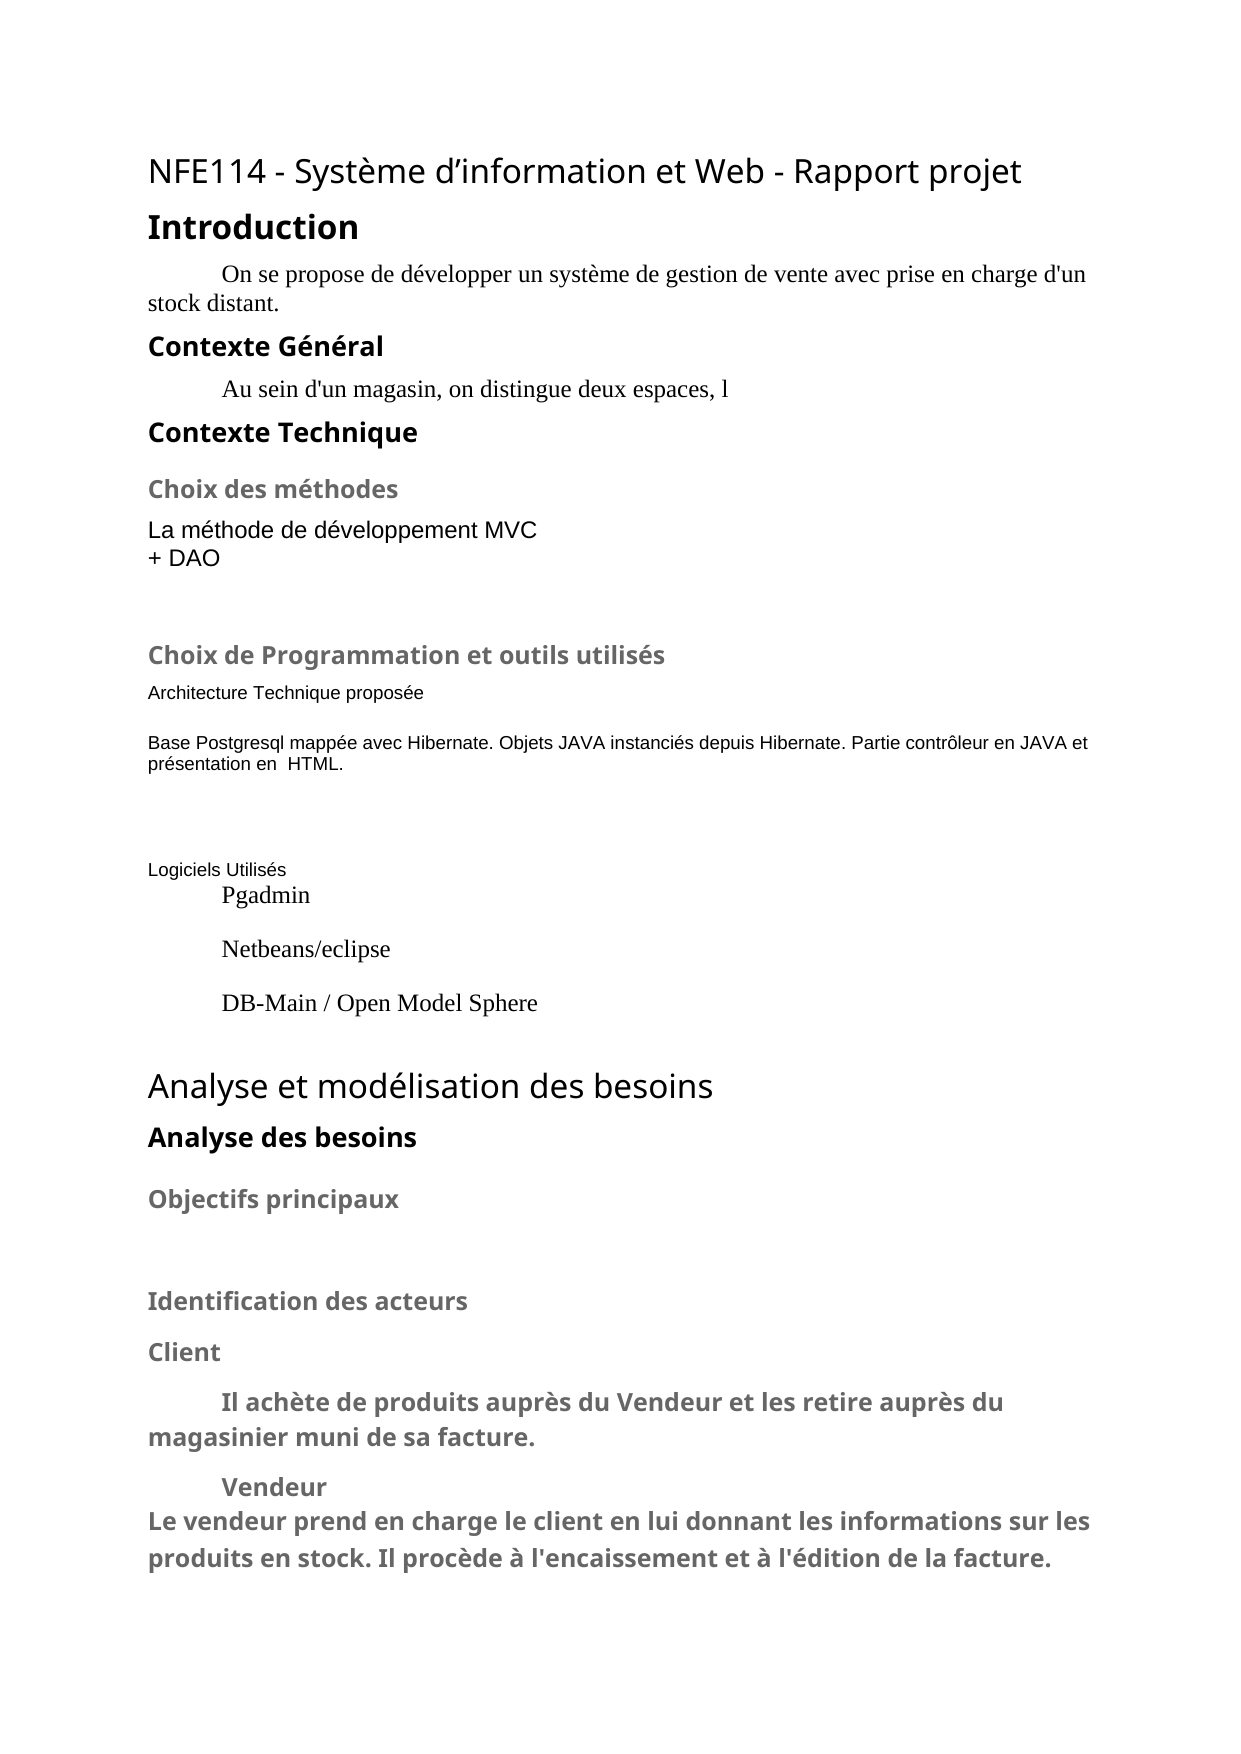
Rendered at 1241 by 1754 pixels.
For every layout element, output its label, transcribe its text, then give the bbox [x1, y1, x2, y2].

subtitle Analyse des besoins [148, 1118, 1093, 1155]
text Le vendeur prend en charge le client en lui donnant les informations sur les produits en stock. Il procède à l'encaissement et à l'édition de la facture. [148, 1504, 1093, 1574]
subtitle Choix des méthodes [148, 471, 1093, 505]
text La méthode de développement MVC [148, 516, 1093, 543]
text Il achète de produits auprès du Vendeur et les retire auprès du magasinier muni de sa facture. [148, 1385, 1093, 1453]
text Architecture Technique proposée [148, 682, 1093, 703]
text Au sein d'un magasin, on distingue deux espaces, l [148, 374, 1093, 403]
text Analyse et modélisation des besoins [148, 1062, 1093, 1108]
text On se propose de développer un système de gestion de vente avec prise en charge d'un stock distant. [148, 259, 1093, 317]
text Objectifs principaux [148, 1182, 1093, 1216]
subtitle Choix de Programmation et outils utilisés [148, 637, 1093, 672]
text Vendeur [148, 1470, 1093, 1504]
text Identification des acteurs [148, 1284, 1093, 1318]
text Logiciels Utilisés [148, 859, 1093, 880]
text + DAO [148, 543, 1093, 571]
subtitle Contexte Technique [148, 414, 1093, 451]
text Base Postgresql mappée avec Hibernate. Objets JAVA instanciés depuis Hibernate. Partie contrôleur en JAVA et présentation en HTML. [148, 732, 1093, 775]
subtitle Contexte Général [148, 327, 1093, 364]
text DB-Main / Open Model Sphere [148, 988, 1093, 1017]
text Pgadmin [148, 880, 1093, 909]
text Netbeans/eclipse [148, 934, 1093, 963]
text NFE114 - Système d’information et Web - Rapport projet [148, 148, 1093, 193]
text Client [148, 1334, 1093, 1368]
subtitle Introduction [148, 203, 1093, 249]
